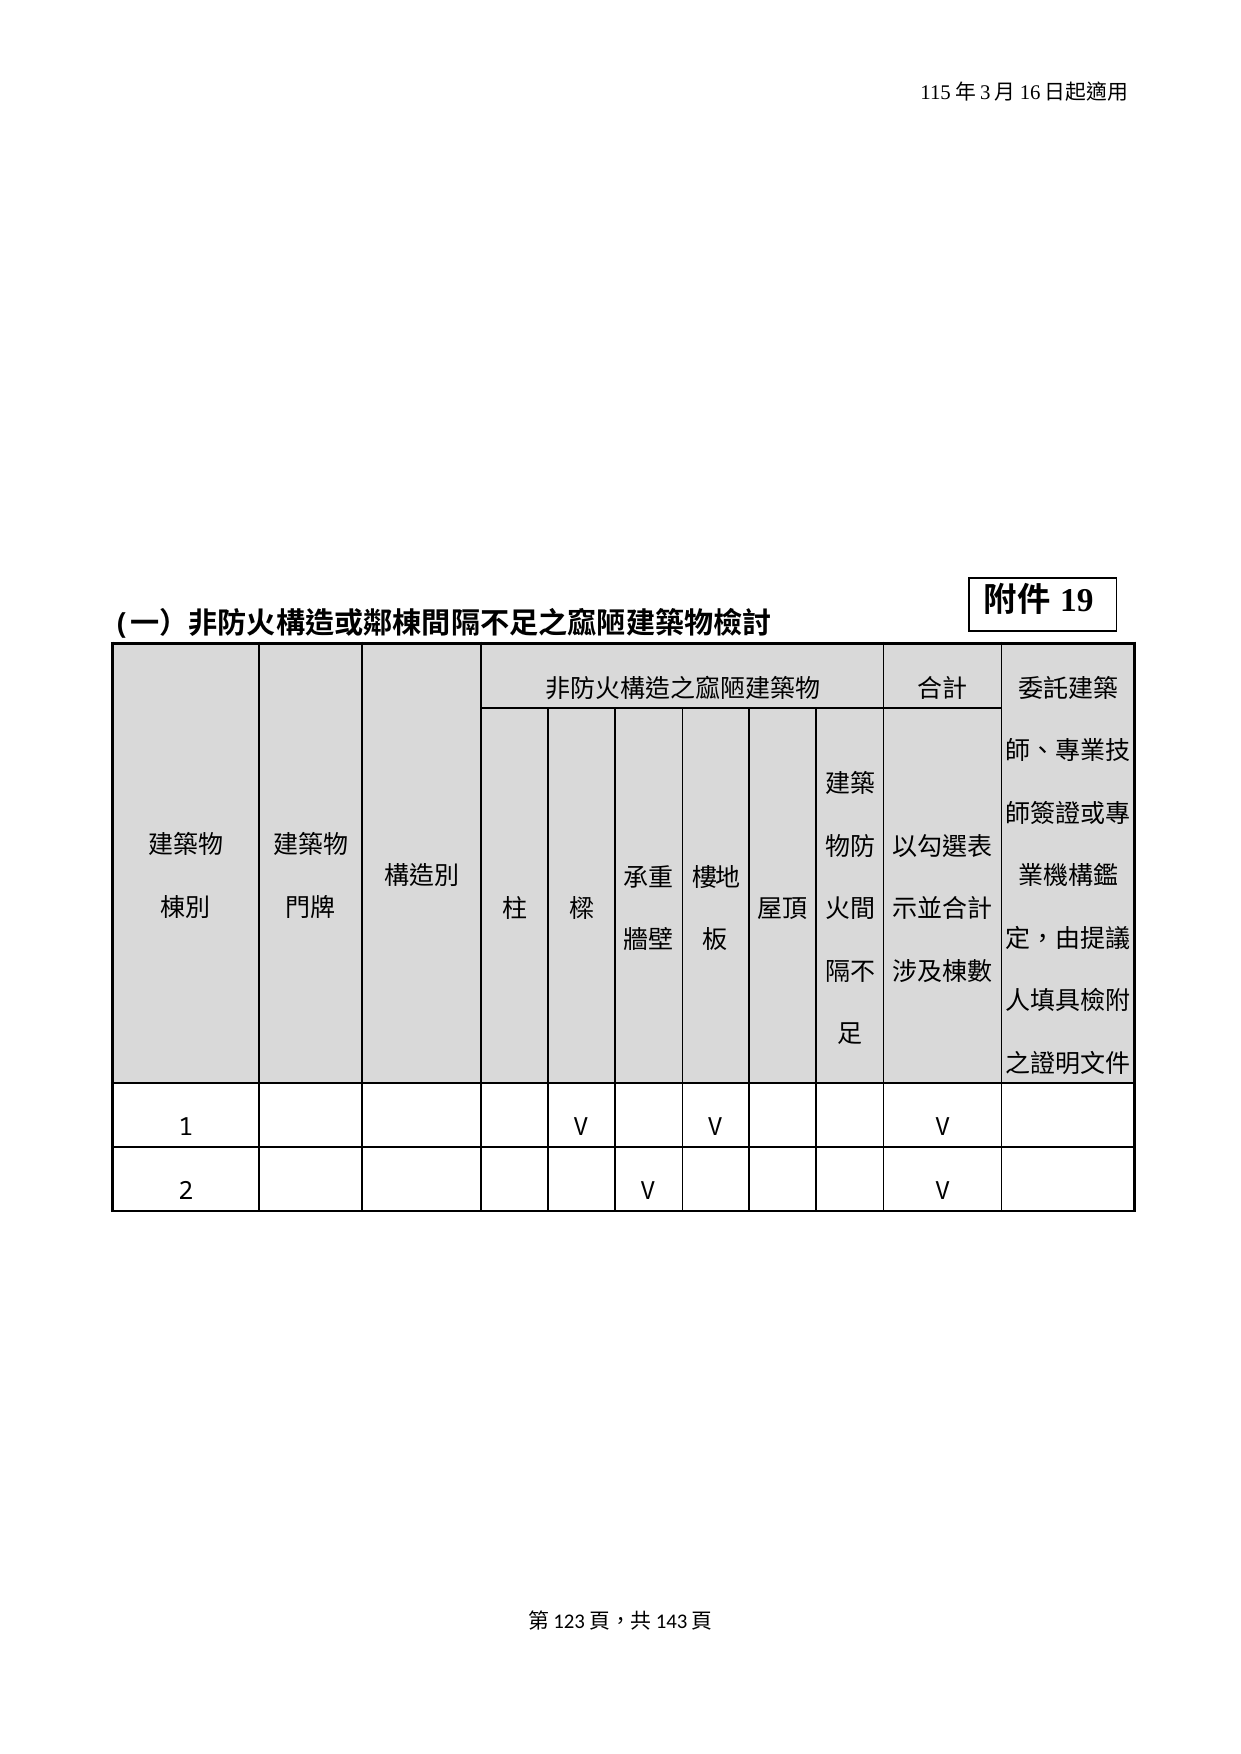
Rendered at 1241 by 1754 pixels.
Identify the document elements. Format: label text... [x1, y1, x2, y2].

table_cell 樑 [549, 709, 614, 1082]
table_header 委託建築師、專業技師簽證或專業機構鑑定，由提議人填具檢附之證明文件 [1002, 645, 1133, 1082]
table_cell [260, 1148, 361, 1210]
text (一）非防火構造或鄰棟間隔不足之窳陋建築物檢討 [112, 596, 1128, 642]
table_cell [549, 1148, 614, 1210]
table_header 建築物 棟別 [114, 645, 258, 1082]
table_cell V [884, 1084, 1001, 1146]
table_cell 2 [114, 1148, 258, 1210]
table_cell [616, 1084, 682, 1146]
table_cell [750, 1148, 815, 1210]
table_cell 建築物防火間隔不足 [817, 709, 883, 1082]
table_cell [260, 1084, 361, 1146]
table_cell V [884, 1148, 1001, 1210]
table_cell [482, 1084, 547, 1146]
table_cell [817, 1148, 883, 1210]
table_header 構造別 [363, 645, 480, 1082]
table_cell [750, 1084, 815, 1146]
table_cell [683, 1148, 748, 1210]
table_cell 柱 [482, 709, 547, 1082]
table_cell 以勾選表示並合計涉及棟數 [884, 709, 1001, 1082]
table_cell 1 [114, 1084, 258, 1146]
table_cell [482, 1148, 547, 1210]
table_cell [817, 1084, 883, 1146]
table_cell [363, 1084, 480, 1146]
table_cell 承重 牆壁 [616, 709, 682, 1082]
table_cell [1002, 1084, 1133, 1146]
table_header 合計 [884, 645, 1001, 707]
table_cell V [683, 1084, 748, 1146]
table_header 非防火構造之窳陋建築物 [482, 645, 883, 707]
table_cell 樓地板 [683, 709, 748, 1082]
table_cell 屋頂 [750, 709, 815, 1082]
table_cell [1002, 1148, 1133, 1210]
table_cell V [616, 1148, 682, 1210]
table_cell V [549, 1084, 614, 1146]
table_cell [363, 1148, 480, 1210]
table_header 建築物門牌 [260, 645, 361, 1082]
